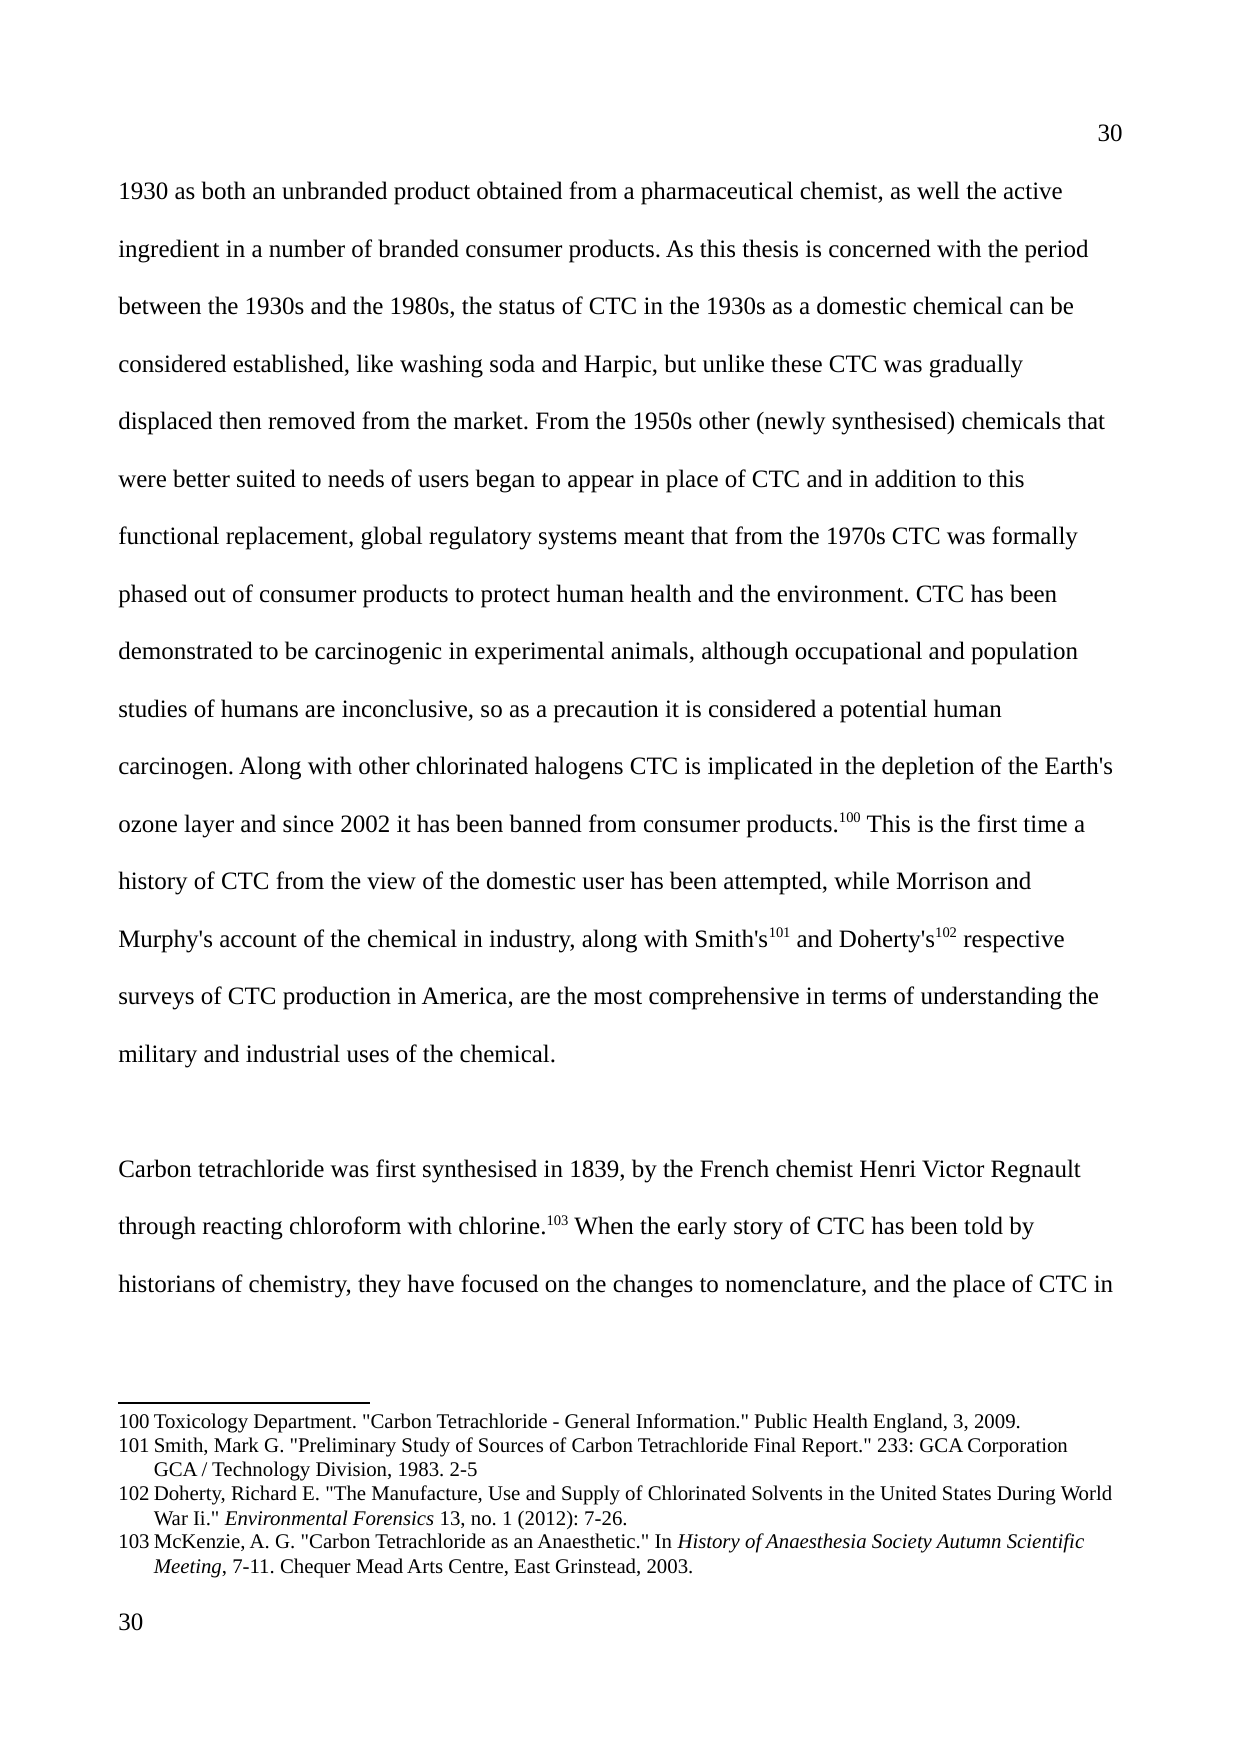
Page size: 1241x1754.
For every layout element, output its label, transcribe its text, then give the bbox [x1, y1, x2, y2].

text McKenzie, A. G. "Carbon Tetrachloride as an Anaesthetic." In History of Anaesthesia Society Autumn Scientific Meeting, 7-11. Chequer Mead Arts Centre, East Grinstead, 2003. [118, 1529, 1122, 1578]
text Doherty, Richard E. "The Manufacture, Use and Supply of Chlorinated Solvents in the United States During World War Ii." Environmental Forensics 13, no. 1 (2012): 7-26. [118, 1481, 1122, 1529]
text 1930 as both an unbranded product obtained from a pharmaceutical chemist, as well the active ingredient in a number of branded consumer products. As this thesis is concerned with the period between the 1930s and the 1980s, the status of CTC in the 1930s as a domestic chemical can be considered established, like washing soda and Harpic, but unlike these CTC was gradually displaced then removed from the market. From the 1950s other (newly synthesised) chemicals that were better suited to needs of users began to appear in place of CTC and in addition to this functional replacement, global regulatory systems meant that from the 1970s CTC was formally phased out of consumer products to protect human health and the environment. CTC has been demonstrated to be carcinogenic in experimental animals, although occupational and population studies of humans are inconclusive, so as a precaution it is considered a potential human carcinogen. Along with other chlorinated halogens CTC is implicated in the depletion of the Earth's ozone layer and since 2002 it has been banned from consumer products. This is the first time a history of CTC from the view of the domestic user has been attempted, while Morrison and Murphy's account of the chemical in industry, along with Smith's and Doherty's respective surveys of CTC production in America, are the most comprehensive in terms of understanding the military and industrial uses of the chemical. [118, 176, 1122, 1068]
text Smith, Mark G. "Preliminary Study of Sources of Carbon Tetrachloride Final Report." 233: GCA Corporation GCA / Technology Division, 1983. 2-5 [118, 1433, 1122, 1481]
text Toxicology Department. "Carbon Tetrachloride - General Information." Public Health England, 3, 2009. [118, 1409, 1122, 1433]
text Carbon tetrachloride was first synthesised in 1839, by the French chemist Henri Victor Regnault through reacting chloroform with chlorine. When the early story of CTC has been told by historians of chemistry, they have focused on the changes to nomenclature, and the place of CTC in [118, 1154, 1122, 1298]
